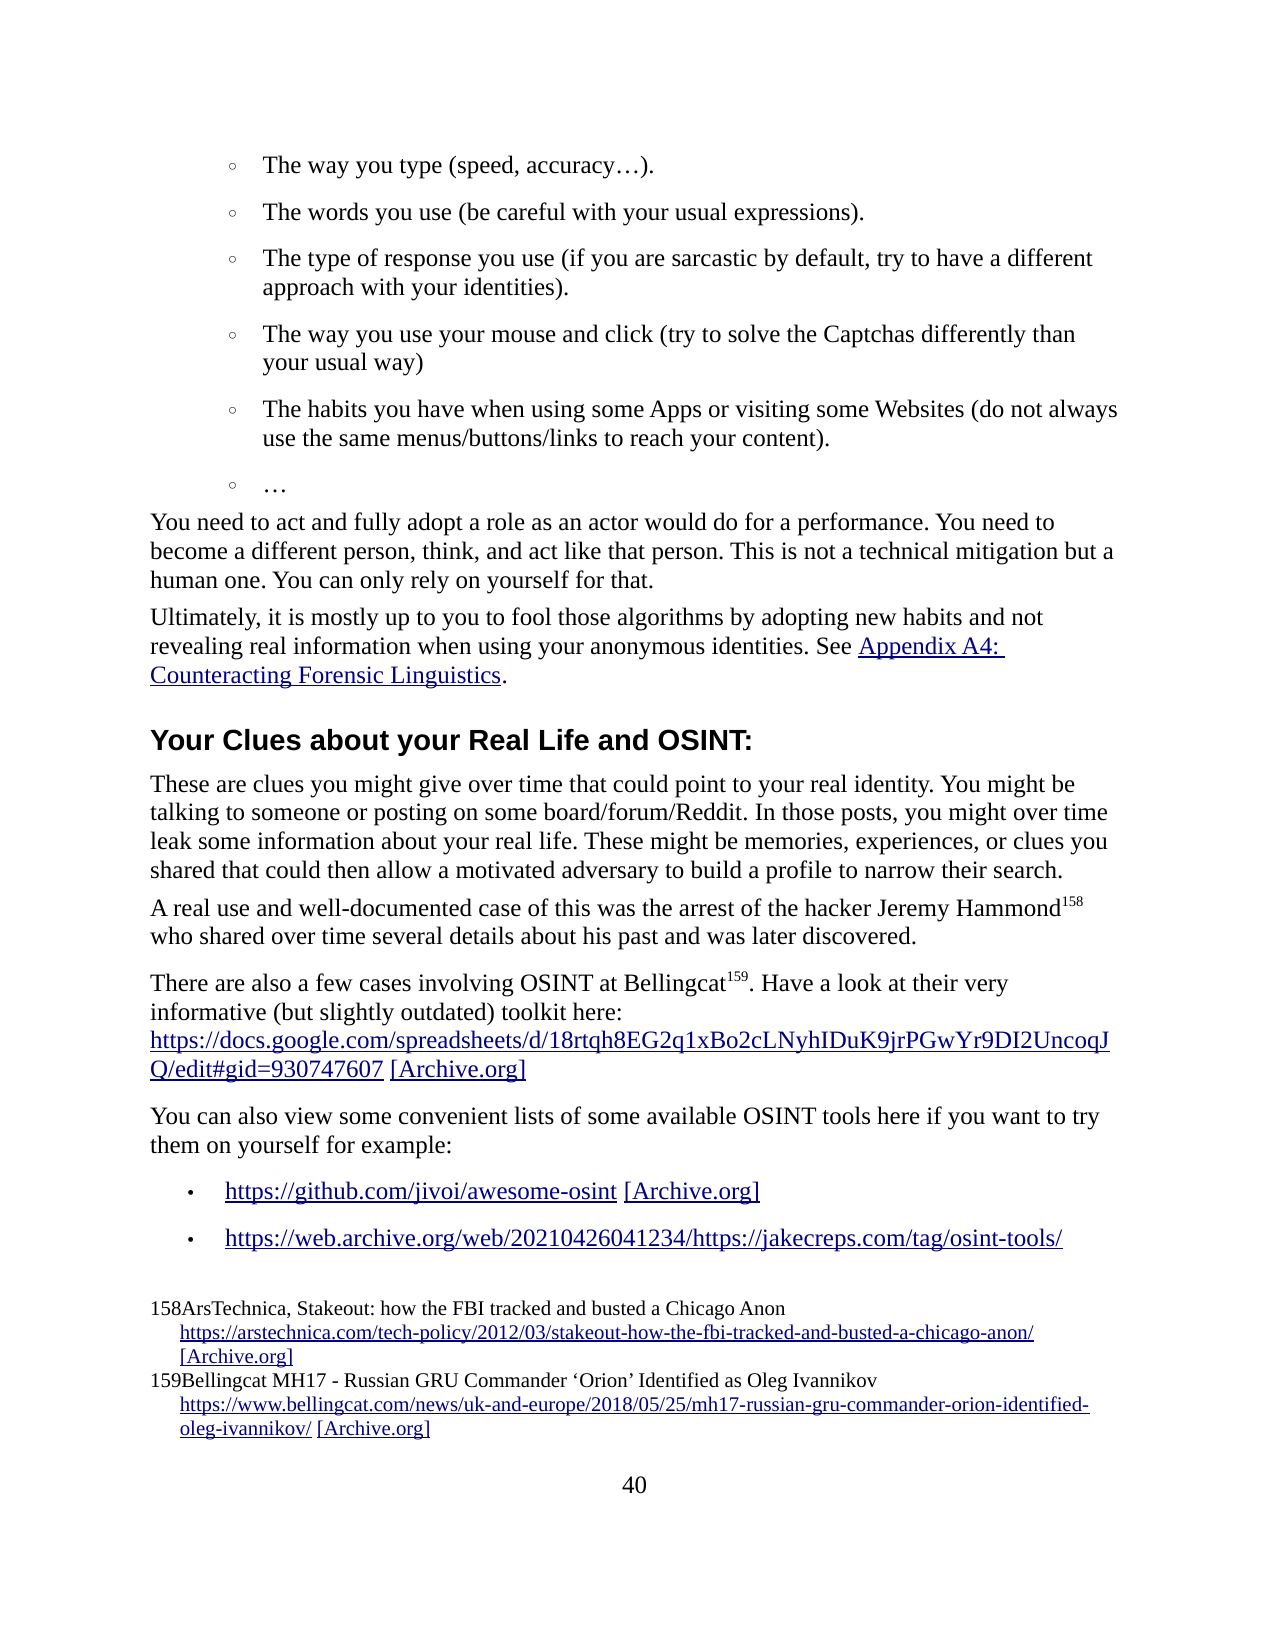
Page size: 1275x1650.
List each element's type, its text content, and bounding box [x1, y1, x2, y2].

text ArsTechnica, Stakeout: how the FBI tracked and busted a Chicago Anon https://arstechnica.com/tech-policy/2012/03/stakeout-how-the-fbi-tracked-and-busted-a-chicago-anon/ [Archive.org] [150, 1296, 1125, 1368]
list … [225, 469, 1125, 498]
list The way you type (speed, accuracy…). [225, 150, 1125, 179]
list The type of response you use (if you are sarcastic by default, try to have a different approach with your identities). [225, 243, 1125, 301]
text There are also a few cases involving OSINT at Bellingcat. Have a look at their very informative (but slightly outdated) toolkit here: https://docs.google.com/spreadsheets/d/18rtqh8EG2q1xBo2cLNyhIDuK9jrPGwYr9DI2UncoqJQ/edit#gid=930747607 [Archive.org] [150, 968, 1125, 1083]
text You need to act and fully adopt a role as an actor would do for a performance. You need to become a different person, think, and act like that person. This is not a technical mitigation but a human one. You can only rely on yourself for that. [150, 507, 1125, 593]
list https://web.archive.org/web/20210426041234/https://jakecreps.com/tag/osint-tools/ [187, 1223, 1125, 1252]
text These are clues you might give over time that could point to your real identity. You might be talking to someone or posting on some board/forum/Reddit. In those posts, you might over time leak some information about your real life. These might be memories, experiences, or clues you shared that could then allow a motivated adversary to build a profile to narrow their search. [150, 769, 1125, 884]
text A real use and well-documented case of this was the arrest of the hacker Jeremy Hammond who shared over time several details about his past and was later discovered. [150, 893, 1125, 950]
list https://github.com/jivoi/awesome-osint [Archive.org] [187, 1176, 1125, 1205]
list The words you use (be careful with your usual expressions). [225, 197, 1125, 225]
list The way you use your mouse and click (try to solve the Captchas differently than your usual way) [225, 319, 1125, 376]
text Bellingcat MH17 - Russian GRU Commander ‘Orion’ Identified as Oleg Ivannikov https://www.bellingcat.com/news/uk-and-europe/2018/05/25/mh17-russian-gru-commander-orion-identified-oleg-ivannikov/ [Archive.org] [150, 1368, 1125, 1440]
text You can also view some convenient lists of some available OSINT tools here if you want to try them on yourself for example: [150, 1101, 1125, 1158]
subtitle Your Clues about your Real Life and OSINT: [150, 723, 1125, 756]
text Ultimately, it is mostly up to you to fool those algorithms by adopting new habits and not revealing real information when using your anonymous identities. See Appendix A4: Counteracting Forensic Linguistics. [150, 602, 1125, 689]
list The habits you have when using some Apps or visiting some Websites (do not always use the same menus/buttons/links to reach your content). [225, 394, 1125, 452]
